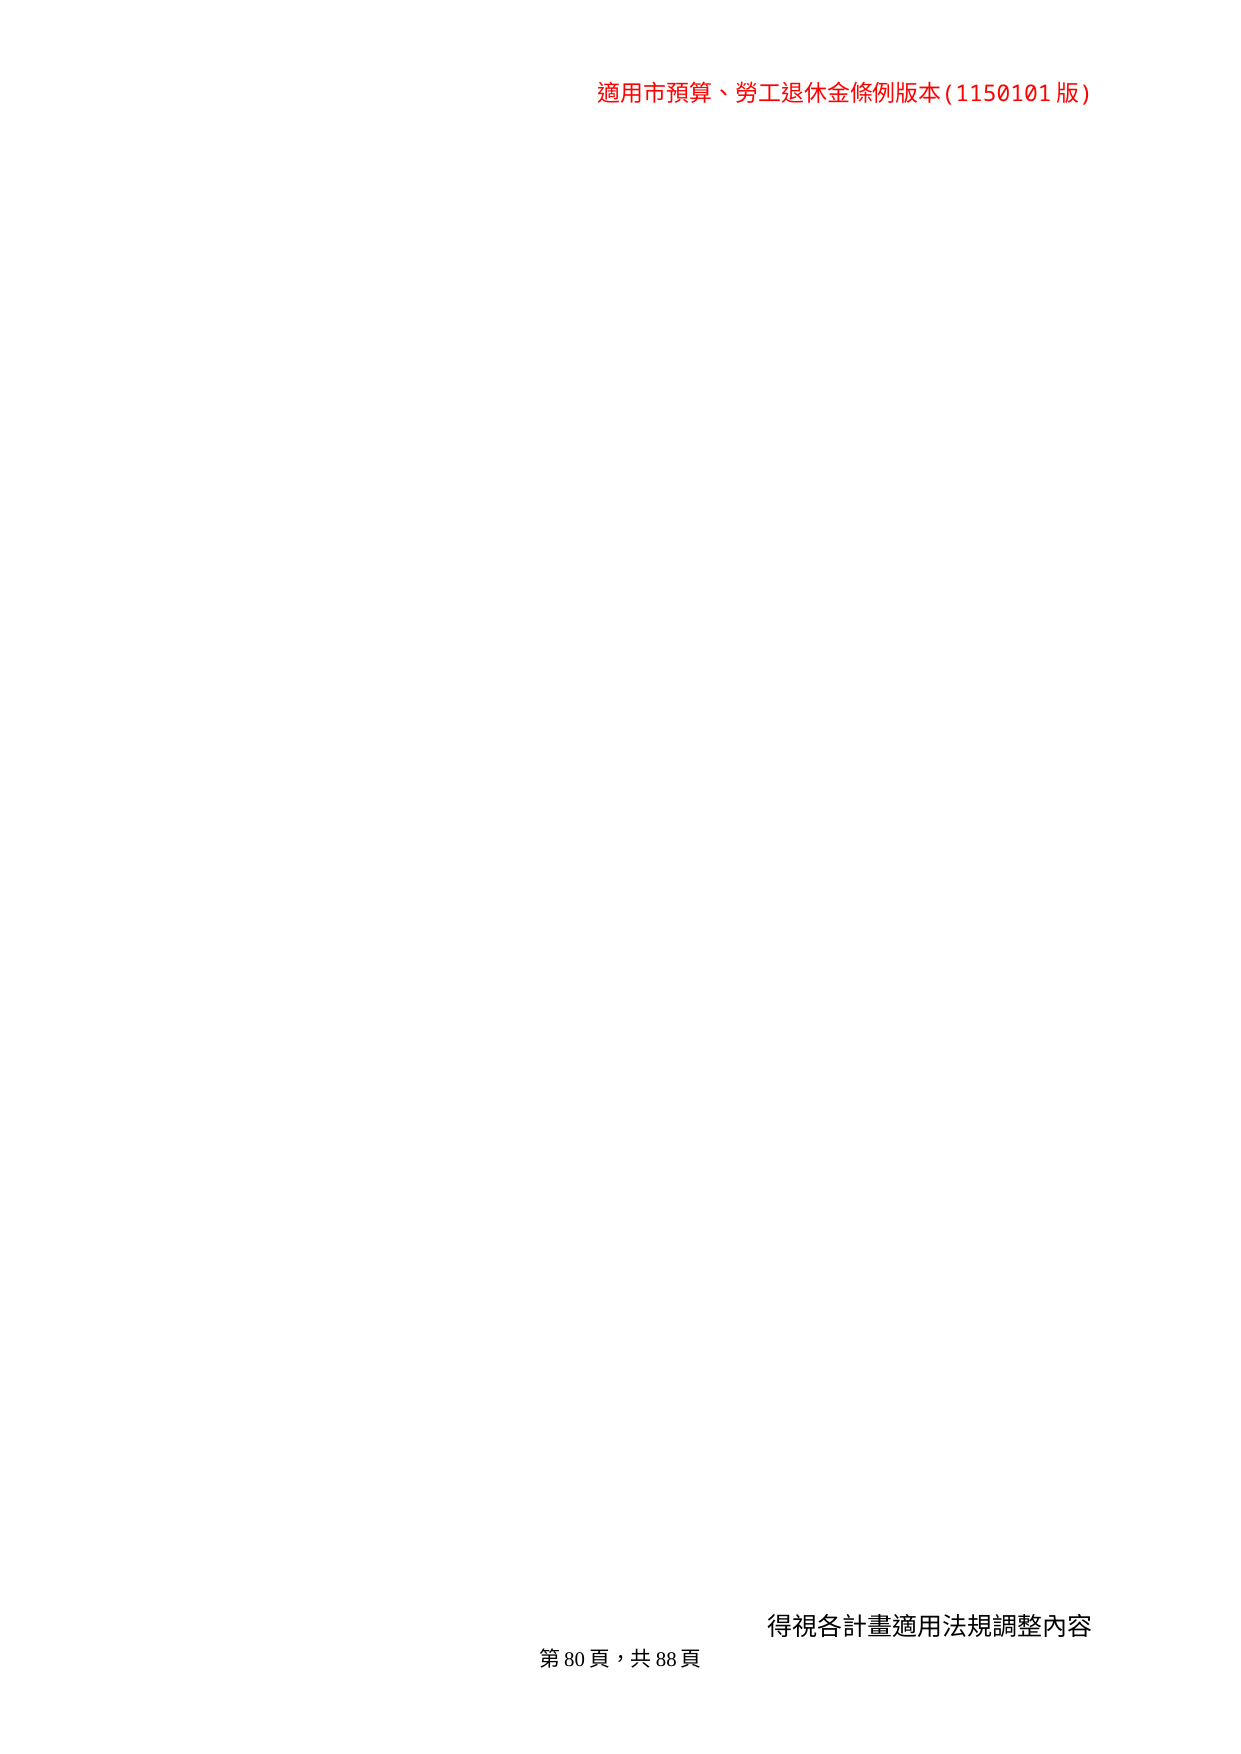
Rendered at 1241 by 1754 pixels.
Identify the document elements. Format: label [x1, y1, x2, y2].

table_cell [708, 846, 1092, 919]
table_cell [516, 846, 679, 919]
table_cell [679, 846, 708, 919]
